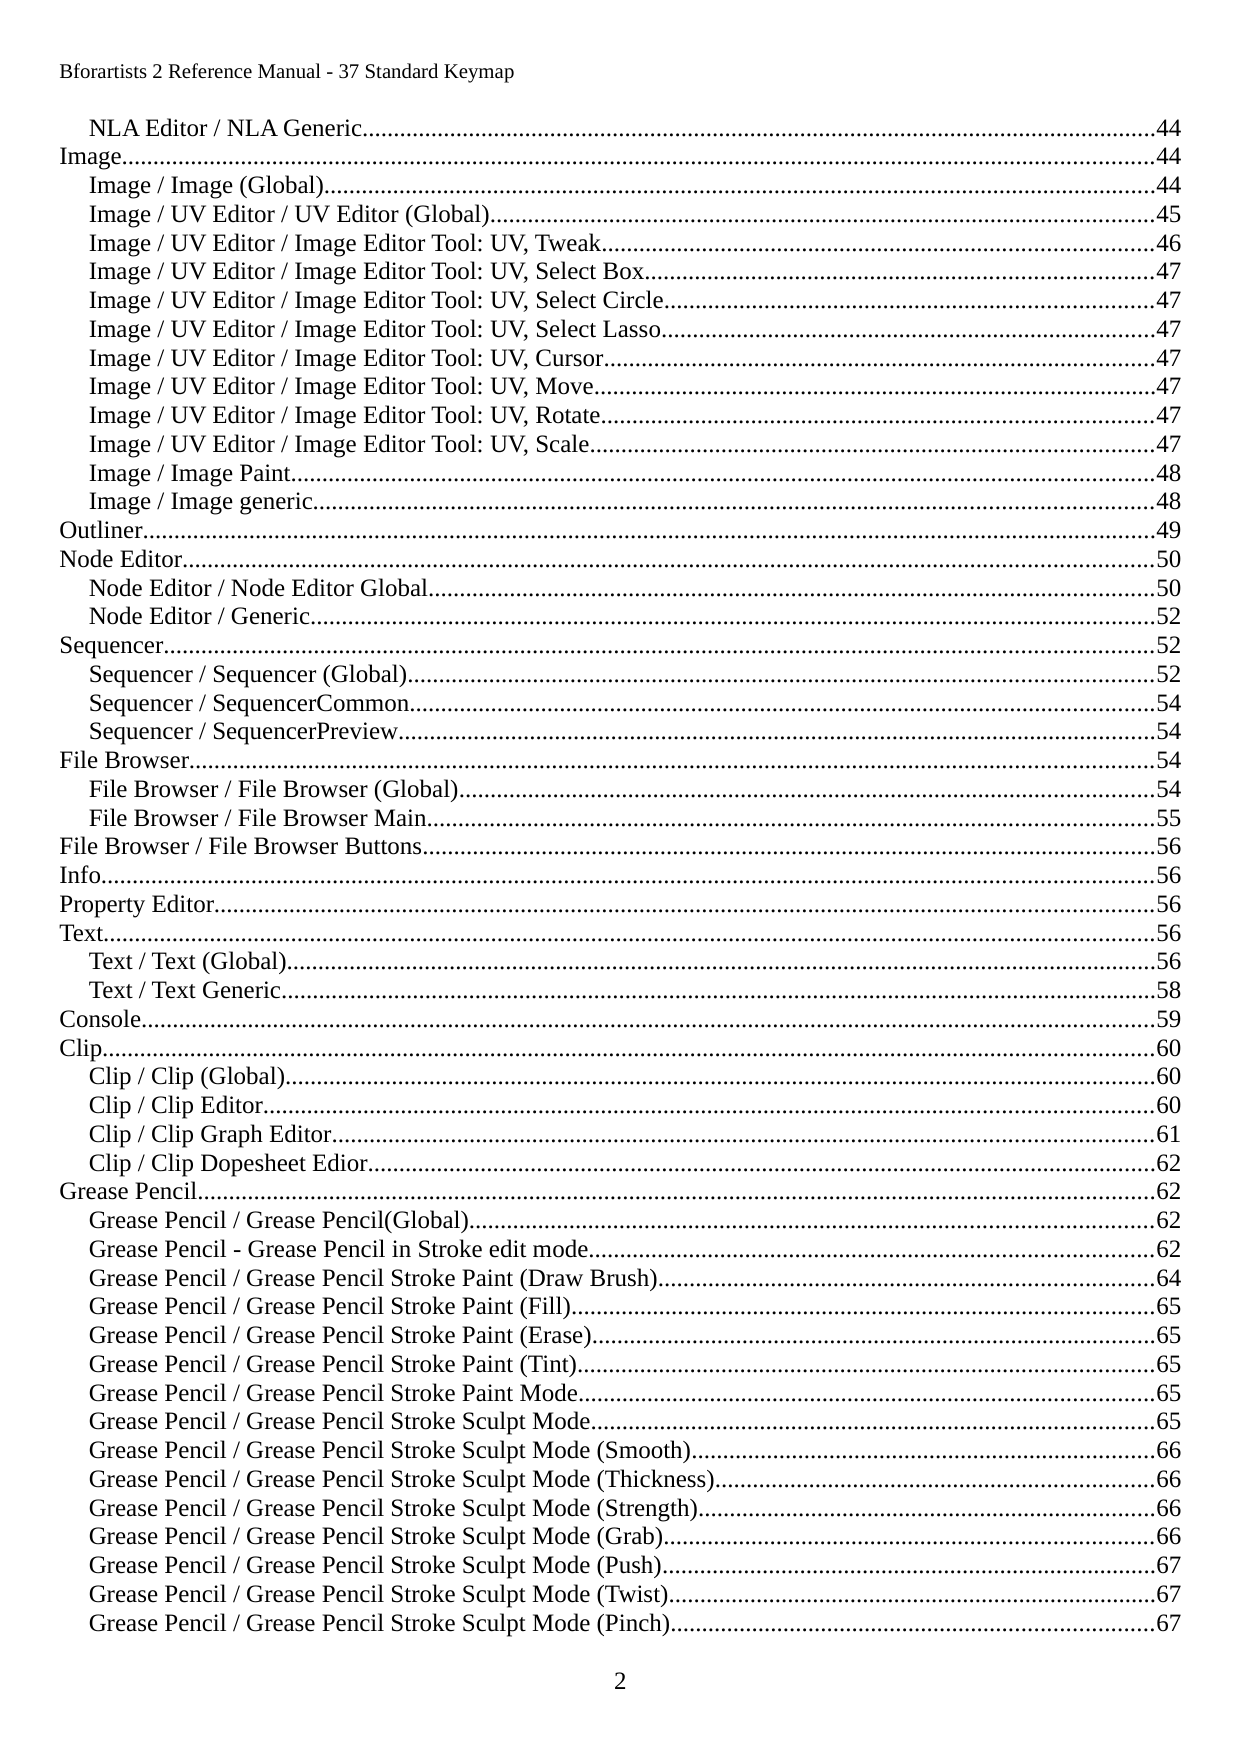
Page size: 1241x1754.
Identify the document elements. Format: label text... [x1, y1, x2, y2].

text Node Editor 50 [59, 544, 1181, 573]
text NLA Editor / NLA Generic 44 [88, 113, 1181, 141]
text Grease Pencil / Grease Pencil Stroke Sculpt Mode (Twist) 67 [88, 1579, 1181, 1608]
text File Browser 54 [59, 745, 1181, 774]
text Text / Text Generic 58 [88, 975, 1181, 1004]
text Sequencer / SequencerCommon 54 [88, 688, 1181, 716]
text Sequencer / Sequencer (Global) 52 [88, 659, 1181, 688]
text Image / UV Editor / Image Editor Tool: UV, Tweak 46 [88, 228, 1181, 256]
text Node Editor / Node Editor Global 50 [88, 573, 1181, 601]
text Outliner 49 [59, 515, 1181, 544]
text Image / Image (Global) 44 [88, 170, 1181, 199]
text File Browser / File Browser Main 55 [88, 803, 1181, 831]
text Clip / Clip Dopesheet Edior 62 [88, 1148, 1181, 1176]
text Text 56 [59, 918, 1181, 946]
text File Browser / File Browser Buttons 56 [59, 831, 1181, 860]
text Image / UV Editor / Image Editor Tool: UV, Select Box 47 [88, 256, 1181, 285]
text Sequencer 52 [59, 630, 1181, 659]
text Grease Pencil / Grease Pencil Stroke Paint (Fill) 65 [88, 1291, 1181, 1320]
text Image / Image generic 48 [88, 486, 1181, 515]
text File Browser / File Browser (Global) 54 [88, 774, 1181, 803]
text Clip / Clip (Global) 60 [88, 1061, 1181, 1090]
text Grease Pencil / Grease Pencil Stroke Sculpt Mode (Pinch) 67 [88, 1608, 1181, 1636]
text Image / UV Editor / Image Editor Tool: UV, Cursor 47 [88, 343, 1181, 371]
text Image / UV Editor / Image Editor Tool: UV, Scale 47 [88, 429, 1181, 458]
text Grease Pencil 62 [59, 1176, 1181, 1205]
text Grease Pencil / Grease Pencil Stroke Paint (Draw Brush) 64 [88, 1263, 1181, 1291]
text Grease Pencil / Grease Pencil(Global) 62 [88, 1205, 1181, 1234]
text Image / UV Editor / Image Editor Tool: UV, Rotate 47 [88, 400, 1181, 429]
text Image / UV Editor / UV Editor (Global) 45 [88, 199, 1181, 228]
text Text / Text (Global) 56 [88, 946, 1181, 975]
text Image / UV Editor / Image Editor Tool: UV, Select Circle 47 [88, 285, 1181, 314]
text Clip / Clip Editor 60 [88, 1090, 1181, 1119]
text Grease Pencil / Grease Pencil Stroke Paint Mode 65 [88, 1378, 1181, 1406]
text Console 59 [59, 1004, 1181, 1033]
text Image 44 [59, 141, 1181, 170]
text Grease Pencil / Grease Pencil Stroke Sculpt Mode (Strength) 66 [88, 1493, 1181, 1521]
text Grease Pencil / Grease Pencil Stroke Paint (Erase) 65 [88, 1320, 1181, 1349]
text Grease Pencil / Grease Pencil Stroke Sculpt Mode (Smooth) 66 [88, 1435, 1181, 1464]
text Clip / Clip Graph Editor 61 [88, 1119, 1181, 1148]
text Image / UV Editor / Image Editor Tool: UV, Move 47 [88, 371, 1181, 400]
text Image / UV Editor / Image Editor Tool: UV, Select Lasso 47 [88, 314, 1181, 343]
text Property Editor 56 [59, 889, 1181, 918]
text Grease Pencil / Grease Pencil Stroke Sculpt Mode (Push) 67 [88, 1550, 1181, 1579]
text Grease Pencil - Grease Pencil in Stroke edit mode 62 [88, 1234, 1181, 1263]
text Grease Pencil / Grease Pencil Stroke Sculpt Mode (Thickness) 66 [88, 1464, 1181, 1493]
text Grease Pencil / Grease Pencil Stroke Sculpt Mode 65 [88, 1406, 1181, 1435]
text Sequencer / SequencerPreview 54 [88, 716, 1181, 745]
text Grease Pencil / Grease Pencil Stroke Paint (Tint) 65 [88, 1349, 1181, 1378]
text Grease Pencil / Grease Pencil Stroke Sculpt Mode (Grab) 66 [88, 1521, 1181, 1550]
text Node Editor / Generic 52 [88, 601, 1181, 630]
text Clip 60 [59, 1033, 1181, 1061]
text Info 56 [59, 860, 1181, 889]
text Image / Image Paint 48 [88, 458, 1181, 486]
